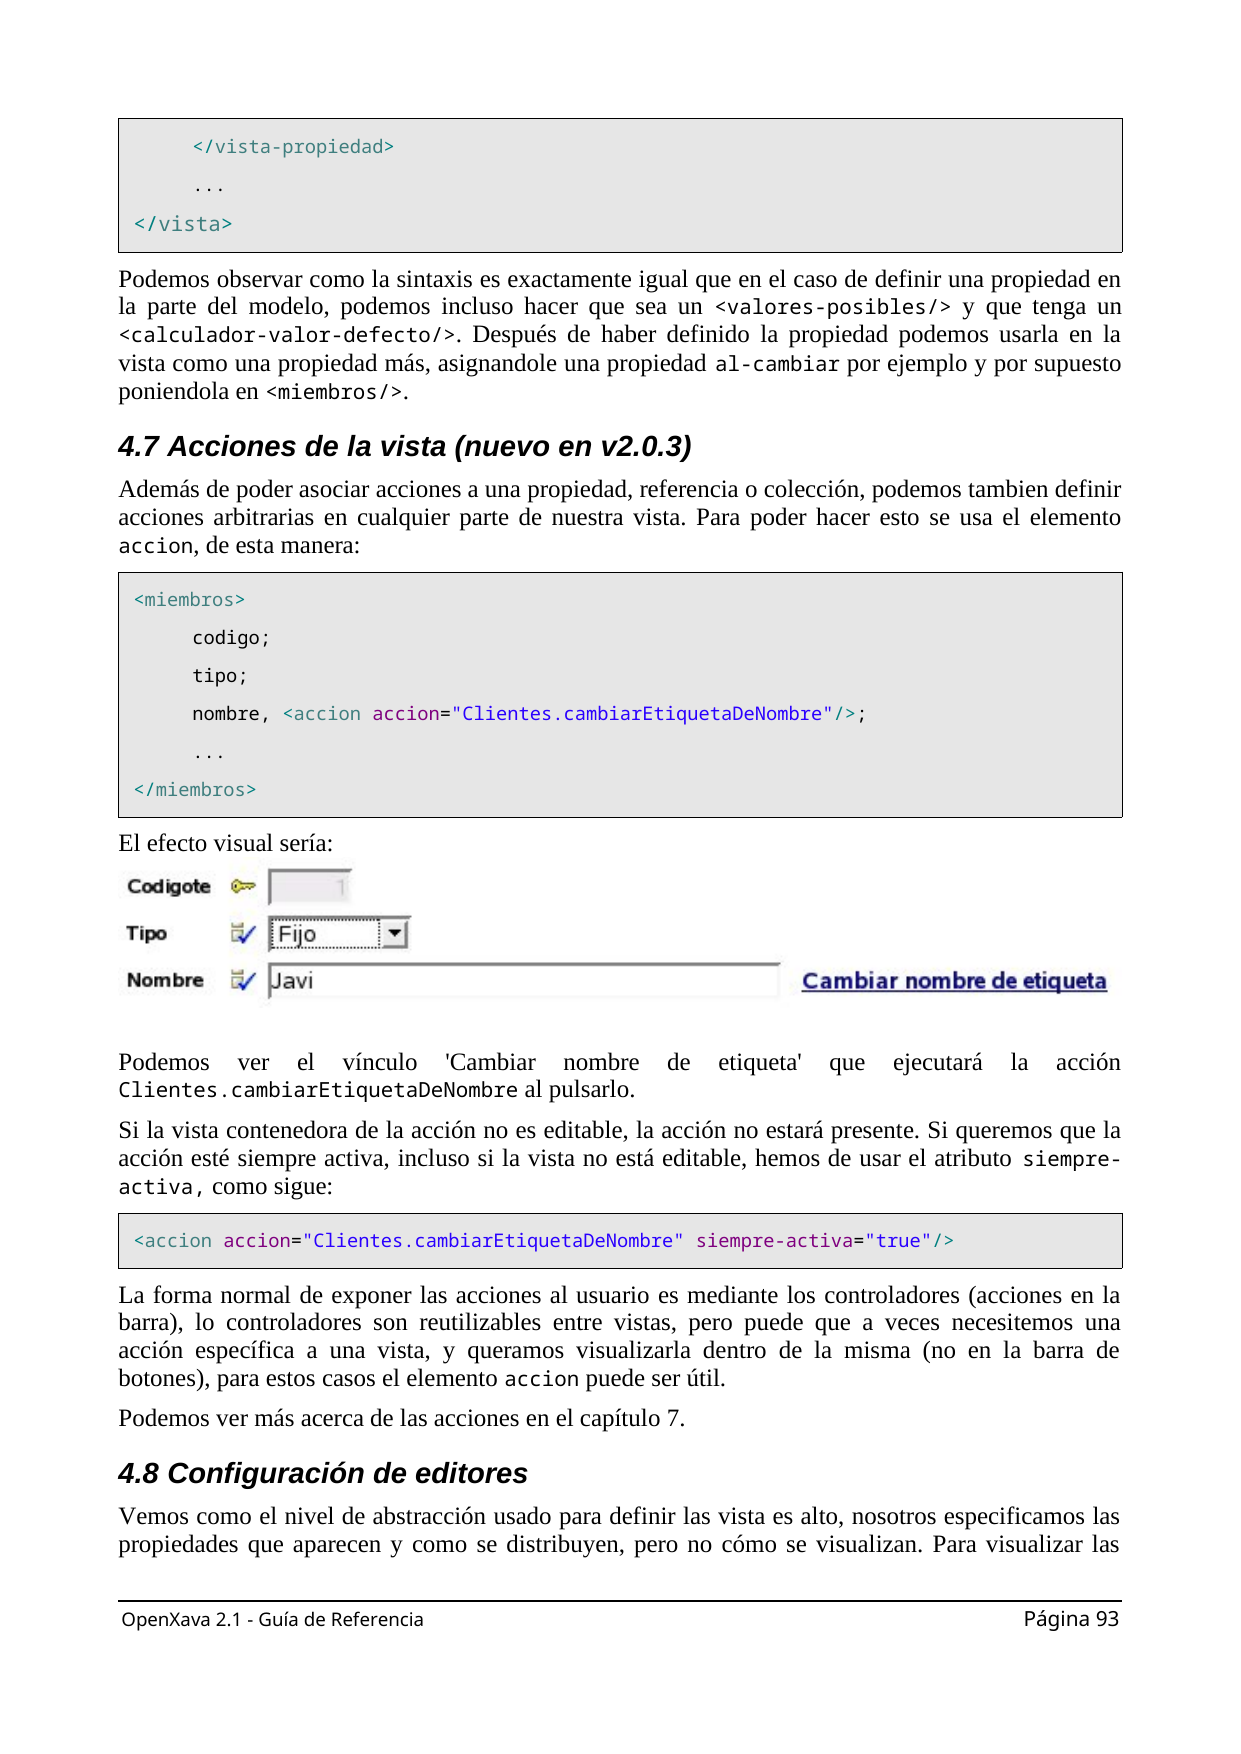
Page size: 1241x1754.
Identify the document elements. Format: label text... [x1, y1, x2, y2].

text ... [119, 156, 1122, 194]
text Además de poder asociar acciones a una propiedad, referencia o colección, podemos tambien definir acciones arbitrarias en cualquier parte de nuestra vista. Para poder hacer esto se usa el elemento accion, de esta manera: [118, 476, 1122, 559]
text Si la vista contenedora de la acción no es editable, la acción no estará presente. Si queremos que la acción esté siempre activa, incluso si la vista no está editable, hemos de usar el atributo siempre-activa, como sigue: [118, 1116, 1122, 1200]
text <miembros> [119, 573, 1122, 610]
text </vista> [119, 194, 1122, 252]
text </miembros> [119, 762, 1122, 817]
picture [118, 857, 1122, 1008]
text tipo; [119, 648, 1122, 686]
text Podemos observar como la sintaxis es exactamente igual que en el caso de definir una propiedad en la parte del modelo, podemos incluso hacer que sea un <valores-posibles/> y que tenga un <calculador-valor-defecto/>. Después de haber definido la propiedad podemos usarla en la vista como una propiedad más, asignandole una propiedad al-cambiar por ejemplo y por supuesto poniendola en <miembros/>. [118, 265, 1122, 405]
text <accion accion="Clientes.cambiarEtiquetaDeNombre" siempre-activa="true"/> [119, 1214, 1122, 1268]
text Vemos como el nivel de abstracción usado para definir las vista es alto, nosotros especificamos las propiedades que aparecen y como se distribuyen, pero no cómo se visualizan. Para visualizar las [118, 1502, 1122, 1558]
text El efecto visual sería: [118, 829, 1122, 857]
text Podemos ver el vínculo 'Cambiar nombre de etiqueta' que ejecutará la acción Clientes.cambiarEtiquetaDeNombre al pulsarlo. [118, 1048, 1122, 1104]
subtitle Acciones de la vista (nuevo en v2.0.3) [118, 430, 1122, 463]
text nombre, <accion accion="Clientes.cambiarEtiquetaDeNombre"/>; [119, 686, 1122, 724]
text Podemos ver más acerca de las acciones en el capítulo 7. [118, 1404, 1122, 1432]
subtitle Configuración de editores [118, 1457, 1122, 1490]
text </vista-propiedad> [119, 119, 1122, 156]
text ... [119, 724, 1122, 762]
text codigo; [119, 610, 1122, 648]
text La forma normal de exponer las acciones al usuario es mediante los controladores (acciones en la barra), lo controladores son reutilizables entre vistas, pero puede que a veces necesitemos una acción específica a una vista, y queramos visualizarla dentro de la misma (no en la barra de botones), para estos casos el elemento accion puede ser útil. [118, 1281, 1122, 1392]
